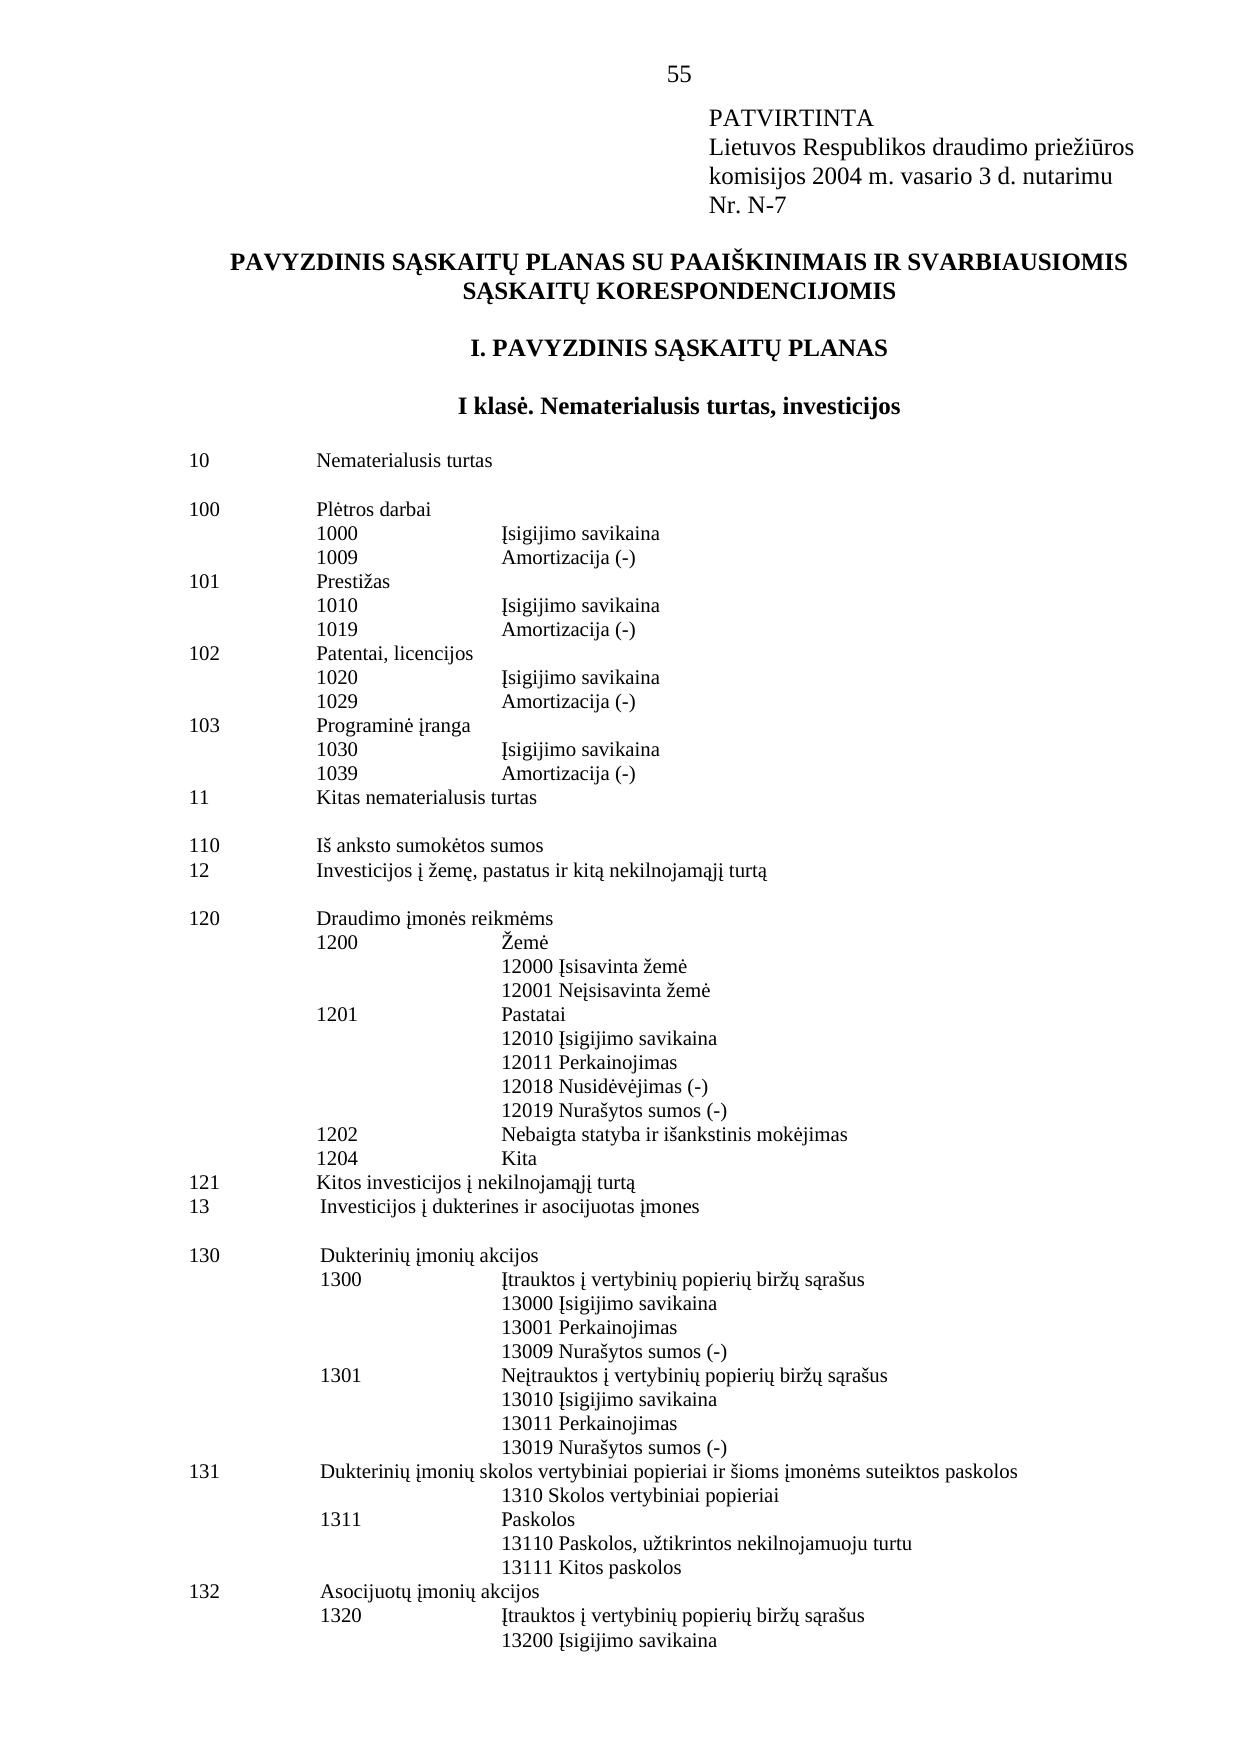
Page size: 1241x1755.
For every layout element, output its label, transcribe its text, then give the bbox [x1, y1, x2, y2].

table_cell 1311 [309, 1507, 490, 1531]
table_cell 100 [177, 497, 305, 521]
table_cell 103 [177, 713, 305, 737]
table_cell [305, 809, 1181, 833]
table_cell [177, 473, 305, 497]
table_cell Paskolos [490, 1507, 1181, 1531]
table_cell [1181, 1555, 1193, 1579]
table_cell [309, 1483, 490, 1507]
table_cell 132 [177, 1579, 309, 1603]
table_cell 13111 Kitos paskolos [490, 1555, 1181, 1579]
table_cell Patentai, licencijos [305, 641, 1181, 665]
table_cell [1181, 713, 1193, 737]
table_cell [177, 593, 305, 617]
text Lietuvos Respublikos draudimo priežiūros [177, 132, 1181, 161]
table_cell [177, 1026, 305, 1050]
table_cell [177, 809, 305, 833]
table_cell 1204 [305, 1146, 490, 1170]
table_cell Amortizacija (-) [490, 545, 1181, 569]
table_cell [1181, 545, 1193, 569]
table_cell 12018 Nusidėvėjimas (-) [490, 1074, 1193, 1098]
table_cell [1181, 761, 1193, 785]
table_cell [1181, 1219, 1193, 1242]
table_cell Iš anksto sumokėtos sumos [305, 834, 1181, 857]
table_cell [305, 473, 1181, 497]
table_cell 12019 Nurašytos sumos (-) [490, 1098, 1193, 1122]
table_cell [1181, 1507, 1193, 1531]
table_cell Amortizacija (-) [490, 761, 1181, 785]
table_cell [1181, 1387, 1193, 1411]
table_cell Asocijuotų įmonių akcijos [309, 1579, 1181, 1603]
table_cell [1181, 834, 1193, 857]
table_cell Plėtros darbai [305, 497, 1181, 521]
table_cell 110 [177, 834, 305, 857]
table_cell [309, 1531, 490, 1555]
text I. PAVYZDINIS SĄSKAITŲ PLANAS [177, 333, 1181, 362]
table_cell 1019 [305, 617, 490, 641]
table_cell [305, 1050, 490, 1074]
text I klasė. Nematerialusis turtas, investicijos [177, 391, 1181, 420]
table_cell [177, 761, 305, 785]
table_cell [1181, 906, 1193, 930]
table_cell 121 [177, 1170, 305, 1194]
table_cell [309, 1411, 490, 1435]
table_cell [1181, 1291, 1193, 1315]
table_cell [177, 521, 305, 545]
table_cell [177, 930, 305, 954]
table_cell Įsigijimo savikaina [490, 737, 1181, 761]
table_cell 12 [177, 858, 305, 882]
table_cell Investicijos į dukterines ir asocijuotas įmones [309, 1194, 1181, 1218]
table_cell [1181, 497, 1193, 521]
table_header Nematerialusis turtas [305, 449, 1181, 472]
table_cell 1202 [305, 1122, 490, 1146]
table_cell [305, 954, 490, 978]
table_cell [1181, 1459, 1193, 1483]
table_cell 101 [177, 569, 305, 593]
table_cell [1181, 1483, 1193, 1507]
table_cell 131 [177, 1459, 309, 1483]
table_cell [1181, 1579, 1193, 1603]
table_cell [1181, 858, 1193, 882]
table_cell [1181, 569, 1193, 593]
text komisijos 2004 m. vasario 3 d. nutarimu [177, 161, 1181, 190]
table_cell [309, 1628, 490, 1652]
table_cell [1181, 521, 1193, 545]
table_cell [177, 617, 305, 641]
table_cell [177, 1363, 309, 1387]
table_cell [1181, 1243, 1193, 1267]
table_cell [1181, 1194, 1193, 1218]
table_cell Investicijos į žemę, pastatus ir kitą nekilnojamąjį turtą [305, 858, 1181, 882]
table_cell 1029 [305, 689, 490, 713]
table_cell Kitos investicijos į nekilnojamąjį turtą [305, 1170, 1181, 1194]
table_header 10 [177, 449, 305, 472]
table_cell Dukterinių įmonių skolos vertybiniai popieriai ir šioms įmonėms suteiktos paskolos [309, 1459, 1181, 1483]
table_cell [1181, 1267, 1193, 1291]
table_cell 12010 Įsigijimo savikaina [490, 1026, 1193, 1050]
table_cell [305, 882, 1181, 906]
table_cell [177, 1291, 309, 1315]
table_cell 13009 Nurašytos sumos (-) [490, 1339, 1181, 1363]
table_cell [177, 1315, 309, 1339]
table_cell 12011 Perkainojimas [490, 1050, 1193, 1074]
table_cell [305, 978, 490, 1002]
table_cell Draudimo įmonės reikmėms [305, 906, 1181, 930]
table_cell [177, 1122, 305, 1146]
table_cell 1201 [305, 1002, 490, 1026]
table_cell Įsigijimo savikaina [490, 521, 1181, 545]
table_cell [177, 1531, 309, 1555]
table_cell 13200 Įsigijimo savikaina [490, 1628, 1181, 1652]
table_cell [1181, 665, 1193, 689]
table_cell [305, 1098, 490, 1122]
table_cell 1030 [305, 737, 490, 761]
table_cell 1320 [309, 1604, 490, 1627]
table_cell 1010 [305, 593, 490, 617]
table_cell 12000 Įsisavinta žemė [490, 954, 1193, 978]
table_cell 102 [177, 641, 305, 665]
table_cell 13001 Perkainojimas [490, 1315, 1181, 1339]
table_cell 11 [177, 785, 305, 809]
table_cell [1181, 809, 1193, 833]
table_cell 13110 Paskolos, užtikrintos nekilnojamuoju turtu [490, 1531, 1181, 1555]
table_cell Kitas nematerialusis turtas [305, 785, 1181, 809]
table_cell Įsigijimo savikaina [490, 665, 1181, 689]
table_cell [305, 1074, 490, 1098]
table_cell [177, 1339, 309, 1363]
table_cell [1181, 785, 1193, 809]
table_cell [1181, 1315, 1193, 1339]
table_cell 1020 [305, 665, 490, 689]
table_cell [1181, 1170, 1193, 1194]
table_cell [1181, 1339, 1193, 1363]
table_cell [177, 1219, 309, 1242]
table_cell [1181, 1411, 1193, 1435]
table_cell [1181, 1531, 1193, 1555]
table_header [1181, 449, 1193, 472]
table_cell [177, 665, 305, 689]
table_cell Įtrauktos į vertybinių popierių biržų sąrašus [490, 1604, 1181, 1627]
table_cell 130 [177, 1243, 309, 1267]
table_cell [177, 954, 305, 978]
table_cell [177, 1387, 309, 1411]
table_cell [309, 1387, 490, 1411]
table_cell [1181, 641, 1193, 665]
table_cell [177, 1604, 309, 1627]
table_cell 1009 [305, 545, 490, 569]
table_cell [177, 1483, 309, 1507]
table_cell Įsigijimo savikaina [490, 593, 1181, 617]
table_cell [177, 1435, 309, 1459]
table_cell Žemė [490, 930, 1193, 954]
table_cell [177, 882, 305, 906]
table_cell [177, 1074, 305, 1098]
table_cell Prestižas [305, 569, 1181, 593]
table_cell [1181, 1435, 1193, 1459]
table_cell [177, 1411, 309, 1435]
table_cell 13 [177, 1194, 309, 1218]
table_cell [177, 1628, 309, 1652]
table_cell [1181, 737, 1193, 761]
table_cell [1181, 473, 1193, 497]
table_cell [309, 1339, 490, 1363]
table_cell Nebaigta statyba ir išankstinis mokėjimas [490, 1122, 1193, 1146]
table_cell Amortizacija (-) [490, 617, 1181, 641]
table_cell [177, 1098, 305, 1122]
table_cell [177, 1002, 305, 1026]
table_cell 12001 Neįsisavinta žemė [490, 978, 1193, 1002]
table_cell [177, 1267, 309, 1291]
table_cell [177, 689, 305, 713]
text PATVIRTINTA [709, 103, 1181, 132]
table_cell [177, 1050, 305, 1074]
table_cell [1181, 617, 1193, 641]
table_cell [1181, 593, 1193, 617]
table_cell 1039 [305, 761, 490, 785]
table_cell Pastatai [490, 1002, 1193, 1026]
table_cell Neįtrauktos į vertybinių popierių biržų sąrašus [490, 1363, 1181, 1387]
table_cell [177, 1146, 305, 1170]
table_cell [309, 1555, 490, 1579]
table_cell [1181, 1628, 1193, 1652]
table_cell Dukterinių įmonių akcijos [309, 1243, 1181, 1267]
table_cell [309, 1435, 490, 1459]
table_cell [1181, 1363, 1193, 1387]
table_cell [177, 737, 305, 761]
table_cell 13010 Įsigijimo savikaina [490, 1387, 1181, 1411]
table_cell 13011 Perkainojimas [490, 1411, 1181, 1435]
table_cell [309, 1219, 1181, 1242]
table_cell 120 [177, 906, 305, 930]
table_cell [177, 1507, 309, 1531]
table_cell 13000 Įsigijimo savikaina [490, 1291, 1181, 1315]
table_cell [177, 1555, 309, 1579]
table_cell [177, 978, 305, 1002]
table_cell [1181, 689, 1193, 713]
table_cell 13019 Nurašytos sumos (-) [490, 1435, 1181, 1459]
table_cell 1000 [305, 521, 490, 545]
table_cell [1181, 1604, 1193, 1627]
text PAVYZDINIS SĄSKAITŲ PLANAS SU PAAIŠKINIMAIS IR SVARBIAUSIOMIS SĄSKAITŲ KORESPONDENCIJOMIS [177, 247, 1181, 305]
table_cell [1181, 882, 1193, 906]
table_cell Įtrauktos į vertybinių popierių biržų sąrašus [490, 1267, 1181, 1291]
table_cell [177, 545, 305, 569]
table_cell 1310 Skolos vertybiniai popieriai [490, 1483, 1181, 1507]
table_cell [309, 1315, 490, 1339]
table_cell Kita [490, 1146, 1193, 1170]
table_cell Programinė įranga [305, 713, 1181, 737]
text Nr. N-7 [177, 190, 1181, 218]
table_cell 1301 [309, 1363, 490, 1387]
table_cell Amortizacija (-) [490, 689, 1181, 713]
table_cell [309, 1291, 490, 1315]
table_cell 1200 [305, 930, 490, 954]
table_cell [305, 1026, 490, 1050]
table_cell 1300 [309, 1267, 490, 1291]
